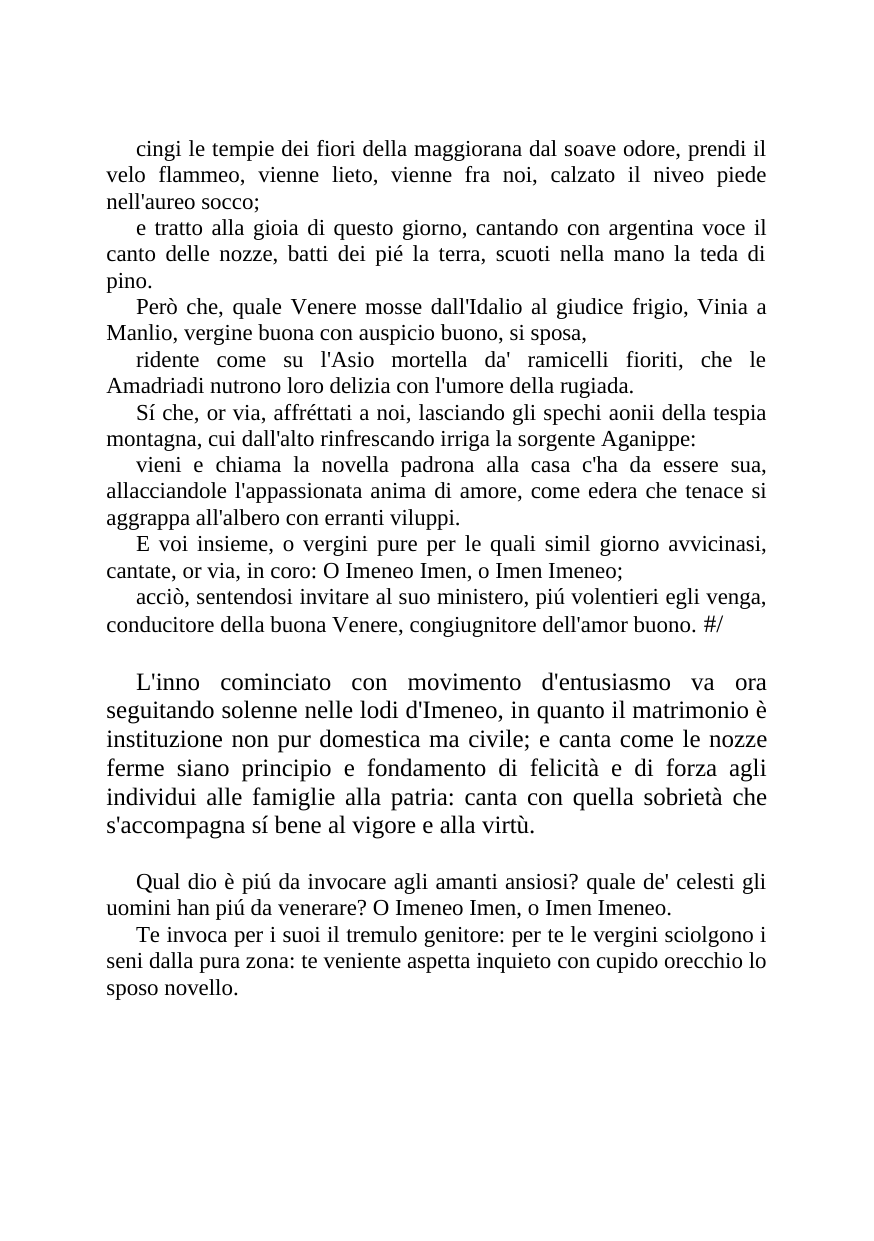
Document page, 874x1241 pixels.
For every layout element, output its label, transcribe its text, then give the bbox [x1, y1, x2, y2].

text Però che, quale Venere mosse dall'Idalio al giudice frigio, Vinia a Manlio, vergine buona con auspicio buono, si sposa, [106, 293, 768, 346]
text ridente come su l'Asio mortella da' ramicelli fioriti, che le Amadriadi nutrono loro delizia con l'umore della rugiada. [106, 346, 768, 398]
text acciò, sentendosi invitare al suo ministero, piú volentieri egli venga, conducitore della buona Venere, congiugnitore dell'amor buono. #/ [106, 583, 768, 638]
text E voi insieme, o vergini pure per le quali simil giorno avvicinasi, cantate, or via, in coro: O Imeneo Imen, o Imen Imeneo; [106, 530, 768, 583]
text e tratto alla gioia di questo giorno, cantando con argentina voce il canto delle nozze, batti dei pié la terra, scuoti nella mano la teda di pino. [106, 214, 768, 293]
text Te invoca per i suoi il tremulo genitore: per te le vergini sciolgono i seni dalla pura zona: te veniente aspetta inquieto con cupido orecchio lo sposo novello. [106, 921, 768, 1000]
text vieni e chiama la novella padrona alla casa c'ha da essere sua, allacciandole l'appassionata anima di amore, come edera che tenace si aggrappa all'albero con erranti viluppi. [106, 451, 768, 530]
text cingi le tempie dei fiori della maggiorana dal soave odore, prendi il velo flammeo, vienne lieto, vienne fra noi, calzato il niveo piede nell'aureo socco; [106, 135, 768, 214]
text Qual dio è piú da invocare agli amanti ansiosi? quale de' celesti gli uomini han piú da venerare? O Imeneo Imen, o Imen Imeneo. [106, 868, 768, 921]
text Sí che, or via, affréttati a noi, lasciando gli spechi aonii della tespia montagna, cui dall'alto rinfrescando irriga la sorgente Aganippe: [106, 398, 768, 451]
text L'inno cominciato con movimento d'entusiasmo va ora seguitando solenne nelle lodi d'Imeneo, in quanto il matrimonio è instituzione non pur domestica ma civile; e canta come le nozze ferme siano principio e fondamento di felicità e di forza agli individui alle famiglie alla patria: canta con quella sobrietà che s'accompagna sí bene al vigore e alla virtù. [106, 667, 768, 839]
